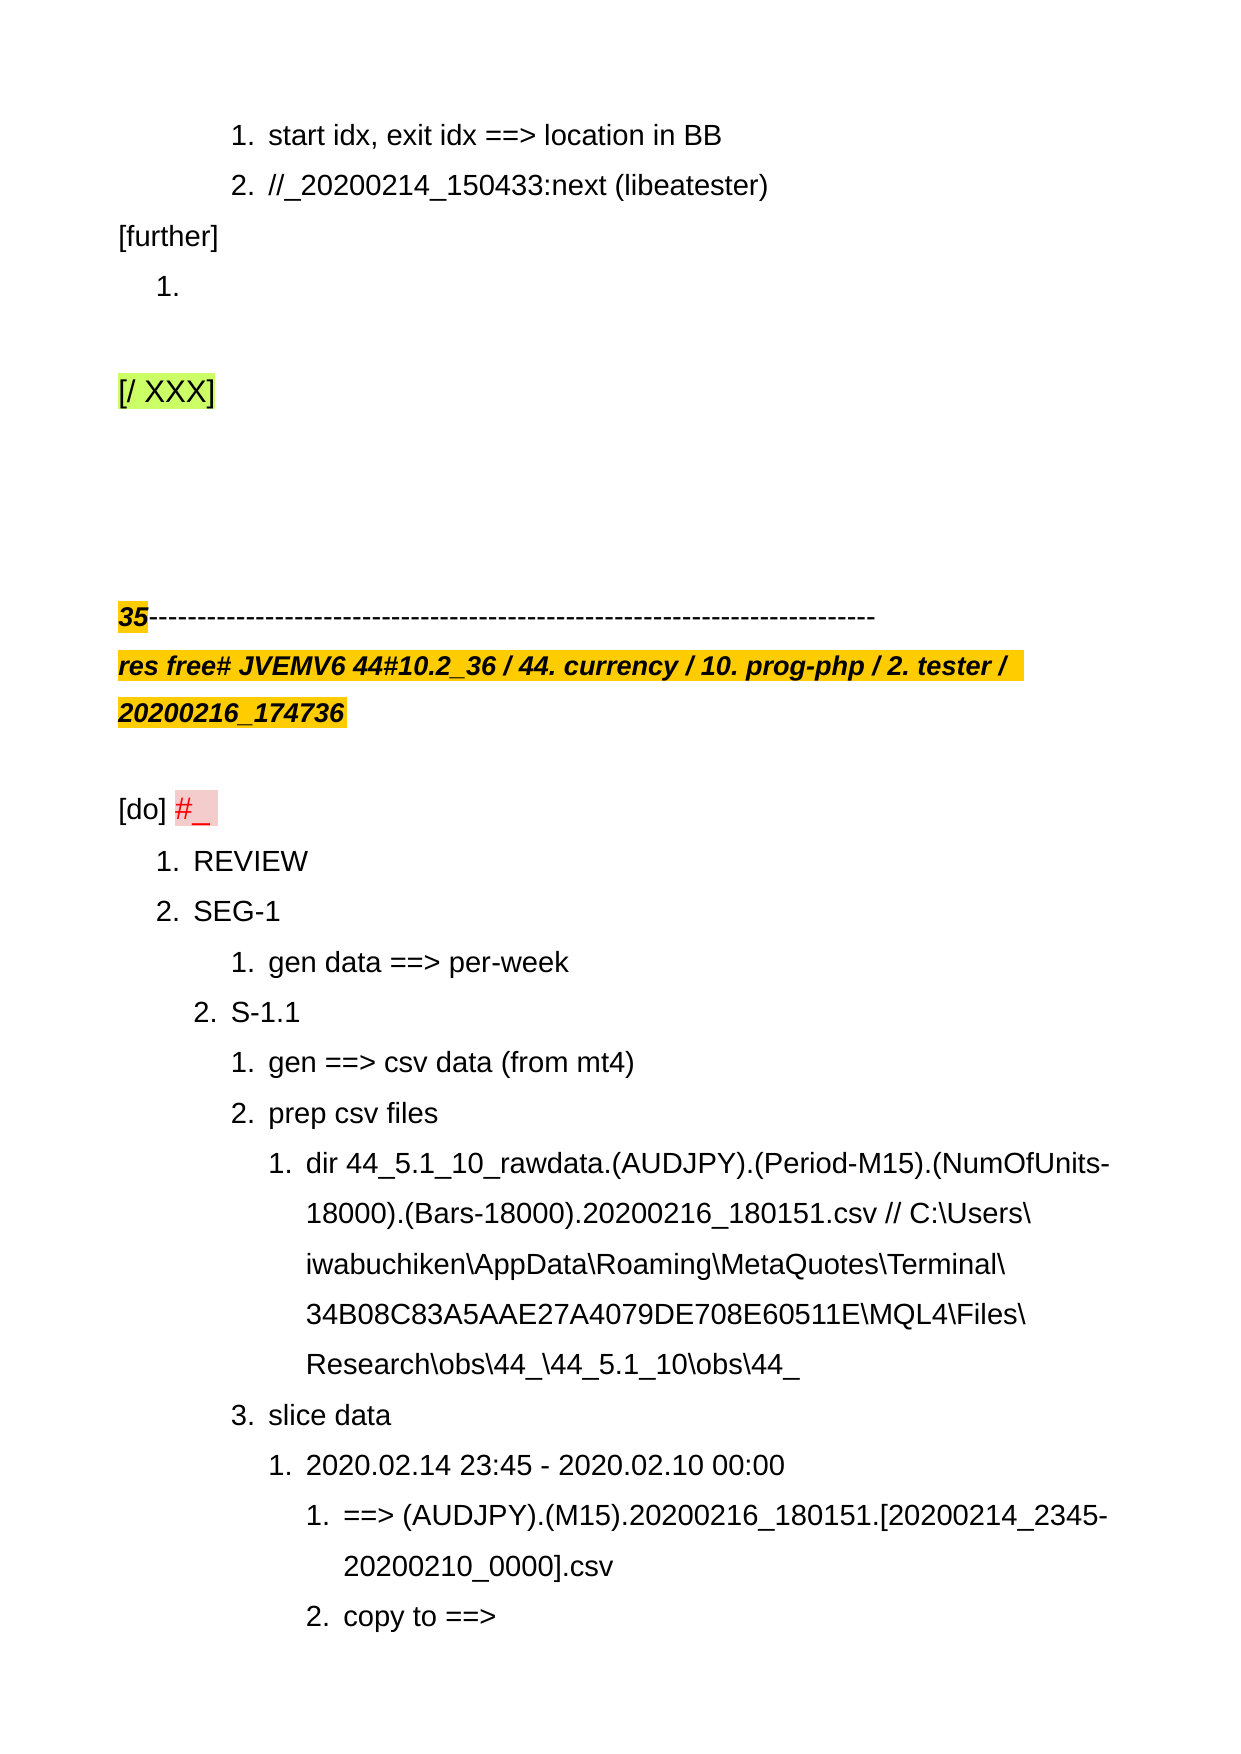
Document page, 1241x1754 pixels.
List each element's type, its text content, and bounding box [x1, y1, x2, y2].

list 2020.02.14 23:45 - 2020.02.10 00:00 [268, 1448, 1122, 1481]
list ==> (AUDJPY).(M15).20200216_180151.[20200214_2345-20200210_0000].csv [306, 1498, 1122, 1582]
list start idx, exit idx ==> location in BB [231, 118, 1122, 152]
list REVIEW [156, 844, 1122, 878]
list slice data [231, 1398, 1122, 1431]
text [do] #_ [118, 790, 1122, 826]
list copy to ==> [306, 1599, 1122, 1632]
list S-1.1 [193, 995, 1122, 1029]
list prep csv files [231, 1096, 1122, 1129]
text 35--------------------------------------------------------------------------- [118, 599, 1122, 633]
text res free# JVEMV6 44#10.2_36 / 44. currency / 10. prog-php / 2. tester / 20200216_174736 [118, 650, 1122, 728]
list gen data ==> per-week [231, 945, 1122, 978]
list dir 44_5.1_10_rawdata.(AUDJPY).(Period-M15).(NumOfUnits-18000).(Bars-18000).20200216_180151.csv // C:\Users\iwabuchiken\AppData\Roaming\MetaQuotes\Terminal\34B08C83A5AAE27A4079DE708E60511E\MQL4\Files\Research\obs\44_\44_5.1_10\obs\44_ [268, 1146, 1122, 1381]
list gen ==> csv data (from mt4) [231, 1045, 1122, 1079]
text [further] [118, 219, 1122, 252]
list SEG-1 [156, 894, 1122, 928]
list //_20200214_150433:next (libeatester) [231, 168, 1122, 202]
text [/ XXX] [118, 319, 1122, 409]
